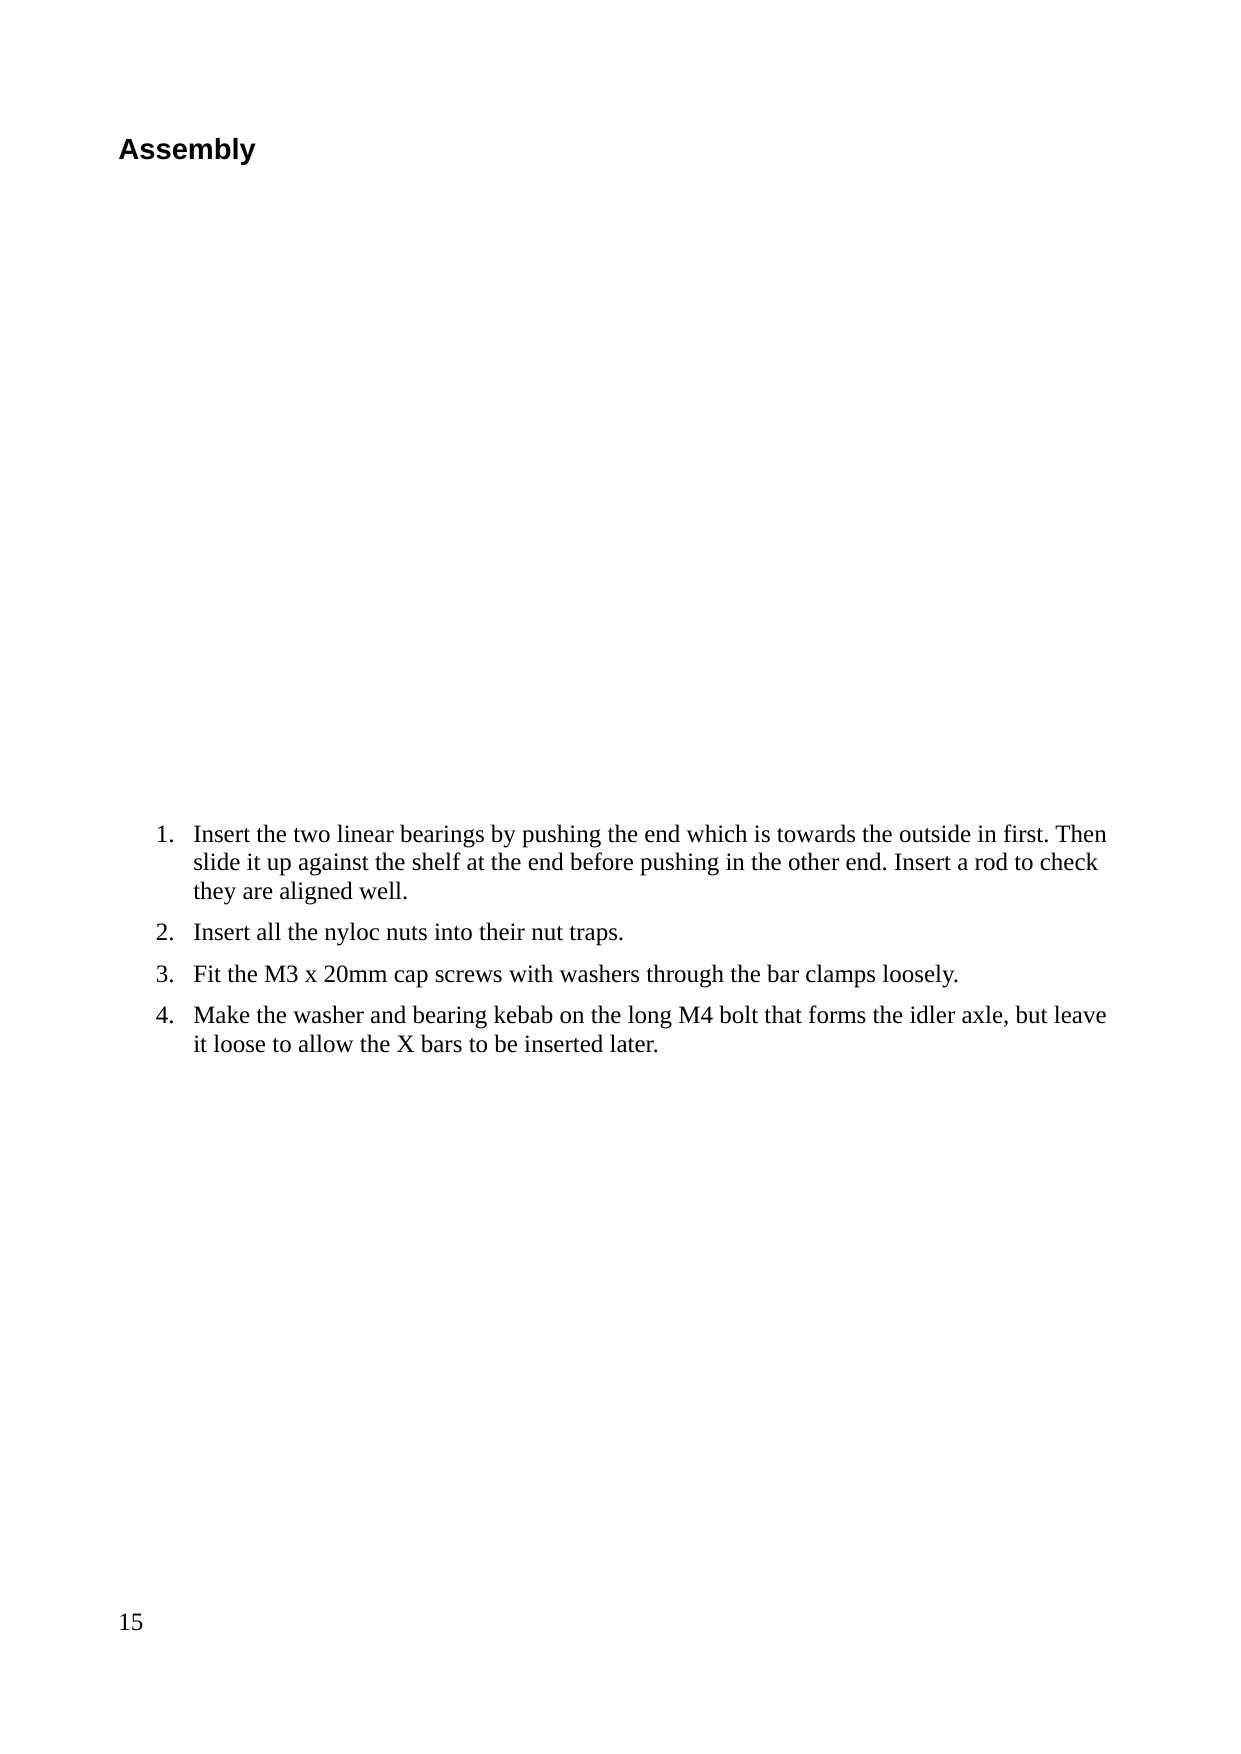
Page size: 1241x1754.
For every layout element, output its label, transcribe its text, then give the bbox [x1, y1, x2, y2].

list Insert all the nyloc nuts into their nut traps. [156, 917, 1122, 946]
subtitle Assembly [118, 132, 1122, 165]
list Fit the M3 x 20mm cap screws with washers through the bar clamps loosely. [156, 959, 1122, 987]
list Insert the two linear bearings by pushing the end which is towards the outside in first. Then slide it up against the shelf at the end before pushing in the other end. Insert a rod to check they are aligned well. [156, 819, 1122, 905]
list Make the washer and bearing kebab on the long M4 bolt that forms the idler axle, but leave it loose to allow the X bars to be inserted later. [156, 1000, 1122, 1057]
